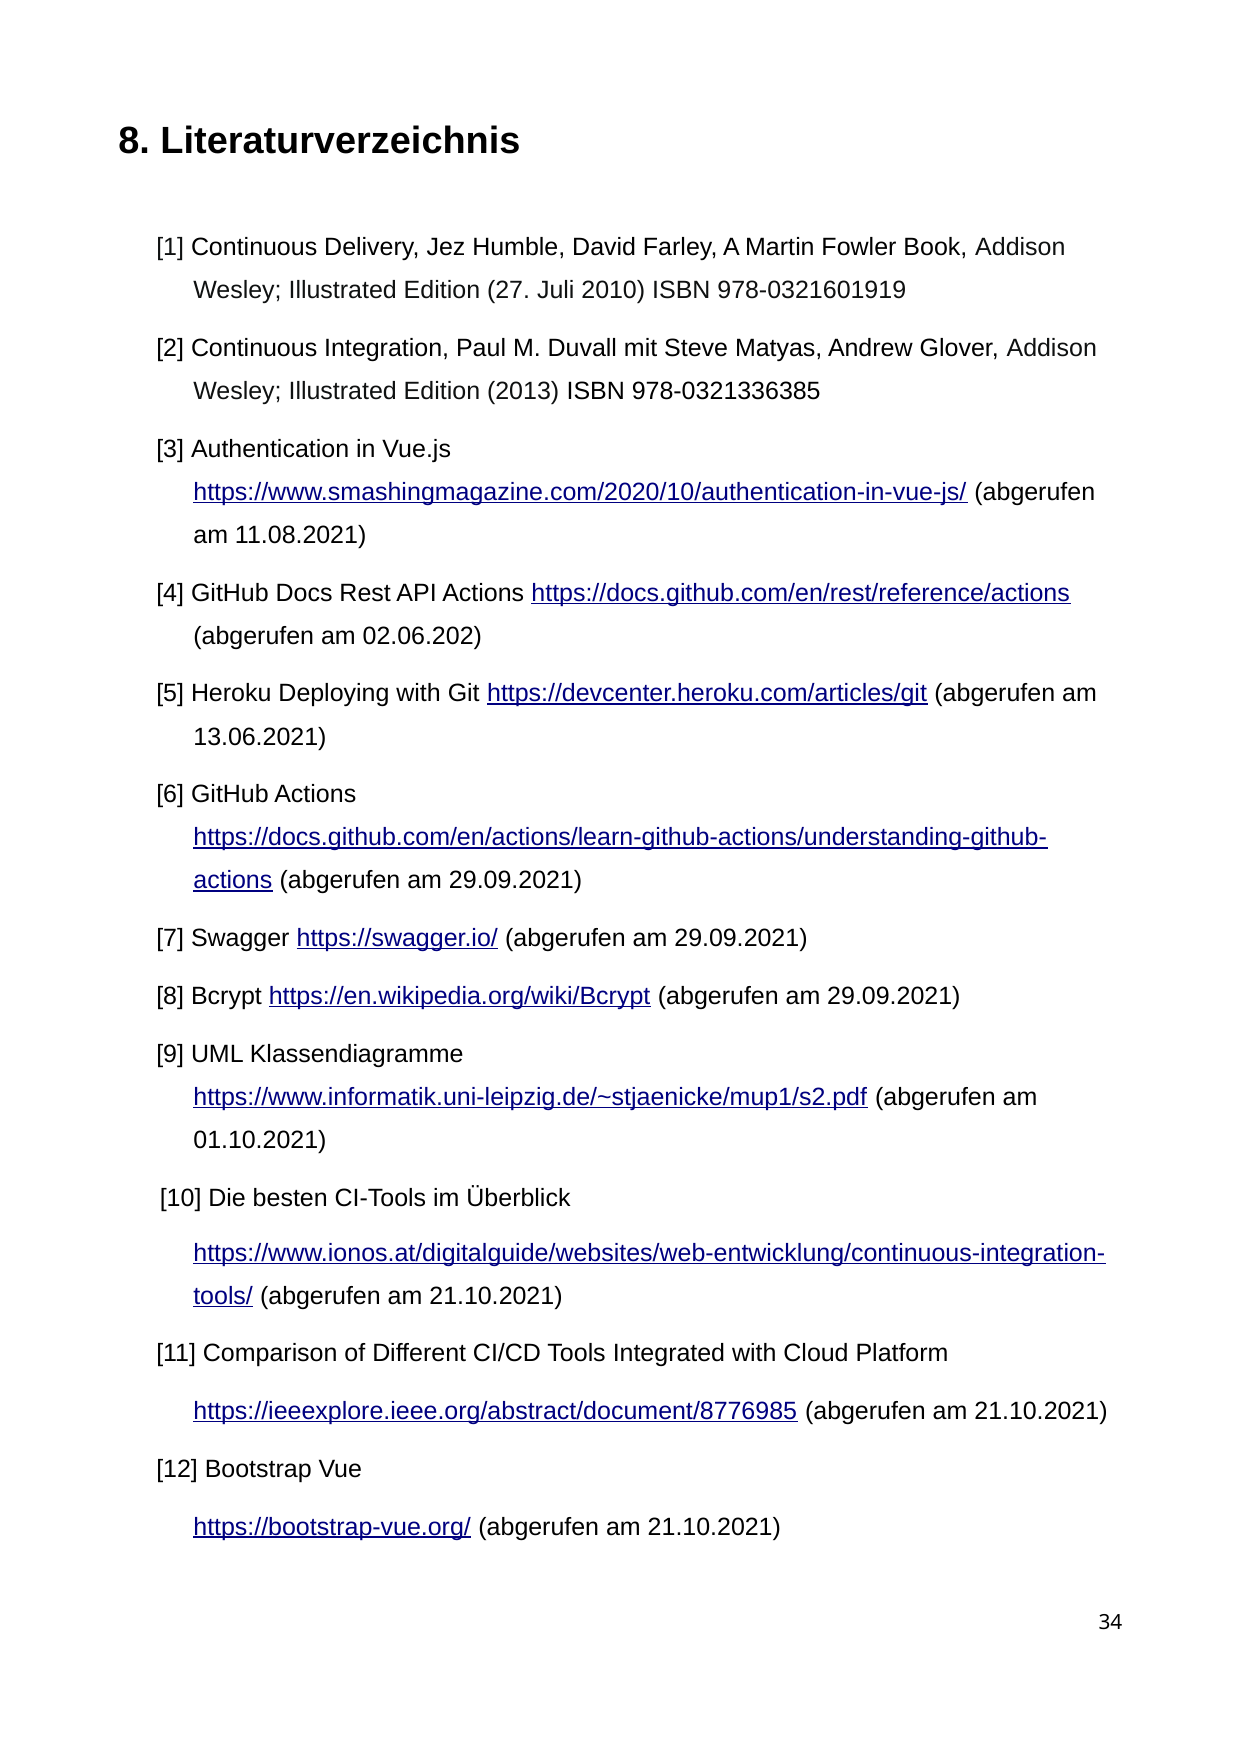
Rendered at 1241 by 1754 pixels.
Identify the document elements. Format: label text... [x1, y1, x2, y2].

list UML Klassendiagramme https://www.informatik.uni-leipzig.de/~stjaenicke/mup1/s2.pdf (abgerufen am 01.10.2021) [156, 1039, 1122, 1154]
list Bcrypt https://en.wikipedia.org/wiki/Bcrypt (abgerufen am 29.09.2021) [156, 981, 1122, 1010]
list Continuous Delivery, Jez Humble, David Farley, A Martin Fowler Book, Addison Wesley; Illustrated Edition (27. Juli 2010) ISBN 978-0321601919 [156, 232, 1122, 304]
list Authentication in Vue.js https://www.smashingmagazine.com/2020/10/authentication-in-vue-js/ (abgerufen am 11.08.2021) [156, 434, 1122, 549]
list Swagger https://swagger.io/ (abgerufen am 29.09.2021) [156, 923, 1122, 952]
list GitHub Docs Rest API Actions https://docs.github.com/en/rest/reference/actions (abgerufen am 02.06.202) [156, 578, 1122, 649]
list GitHub Actions https://docs.github.com/en/actions/learn-github-actions/understanding-github-actions (abgerufen am 29.09.2021) [156, 779, 1122, 894]
list Continuous Integration, Paul M. Duvall mit Steve Matyas, Andrew Glover, Addison Wesley; Illustrated Edition (2013) ISBN 978-0321336385 [156, 333, 1122, 405]
list https://ieeexplore.ieee.org/abstract/document/8776985 (abgerufen am 21.10.2021) [156, 1396, 1122, 1425]
list https://www.ionos.at/digitalguide/websites/web-entwicklung/continuous-integration-tools/ (abgerufen am 21.10.2021) [156, 1237, 1122, 1309]
list Comparison of Different CI/CD Tools Integrated with Cloud Platform [156, 1338, 1122, 1367]
subtitle 8. Literaturverzeichnis [118, 118, 1122, 162]
list https://bootstrap-vue.org/ (abgerufen am 21.10.2021) [156, 1511, 1122, 1540]
list Bootstrap Vue [156, 1454, 1122, 1482]
list Die besten CI-Tools im Überblick [159, 1183, 1122, 1211]
list Heroku Deploying with Git https://devcenter.heroku.com/articles/git (abgerufen am 13.06.2021) [156, 678, 1122, 750]
